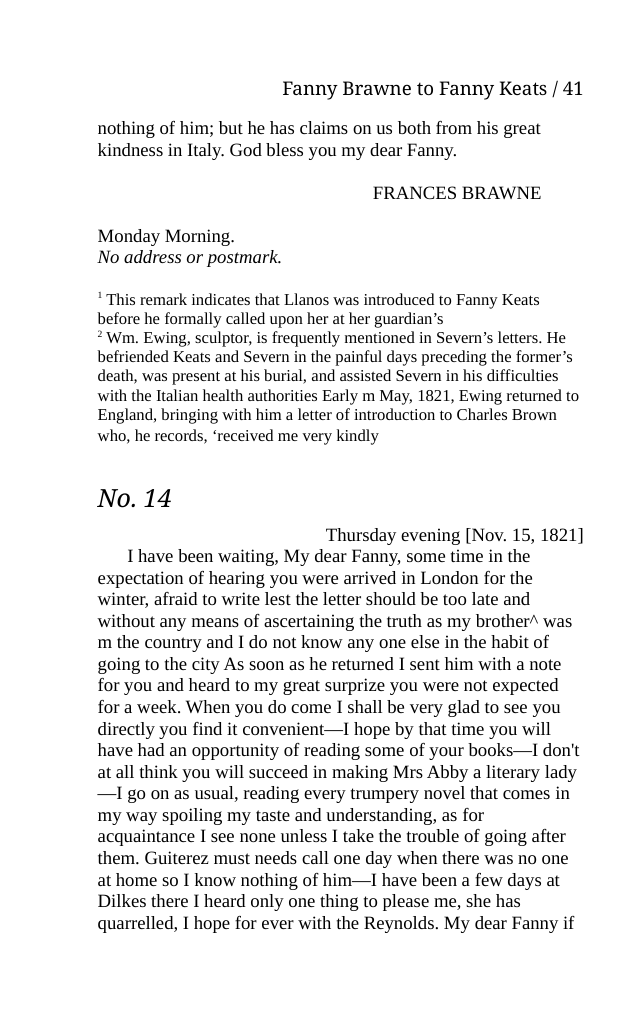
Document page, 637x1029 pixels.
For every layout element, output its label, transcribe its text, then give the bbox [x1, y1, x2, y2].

subtitle No. 14 [97, 480, 583, 514]
text FRANCES BRAWNE [97, 182, 583, 203]
text 1 This remark indicates that Llanos was introduced to Fanny Keats before he formally called upon her at her guardian’s [97, 289, 583, 328]
text I have been waiting, My dear Fanny, some time in the expectation of hearing you were arrived in London for the winter, afraid to write lest the letter should be too late and without any means of ascertaining the truth as my brother^ was m the country and I do not know any one else in the habit of going to the city As soon as he returned I sent him with a note for you and heard to my great surprize you were not expected for a week. When you do come I shall be very glad to see you directly you find it convenient—I hope by that time you will have had an opportunity of reading some of your books—I don't at all think you will succeed in making Mrs Abby a literary lady—I go on as usual, reading every trumpery novel that comes in my way spoiling my taste and understanding, as for acquaintance I see none unless I take the trouble of going after them. Guiterez must needs call one day when there was no one at home so I know nothing of him—I have been a few days at Dilkes there I heard only one thing to please me, she has quarrelled, I hope for ever with the Reynolds. My dear Fanny if [97, 545, 583, 933]
text 2 Wm. Ewing, sculptor, is frequently mentioned in Severn’s letters. He befriended Keats and Severn in the painful days preceding the former’s death, was present at his burial, and assisted Severn in his difficulties with the Italian health authorities Early m May, 1821, Ewing returned to England, bringing with him a letter of introduction to Charles Brown who, he records, ‘received me very kindly [97, 328, 583, 445]
text No address or postmark. [97, 246, 583, 268]
text Monday Morning. [97, 225, 583, 246]
text nothing of him; but he has claims on us both from his great kindness in Italy. God bless you my dear Fanny. [97, 117, 583, 160]
text Thursday evening [Nov. 15, 1821] [97, 523, 583, 545]
